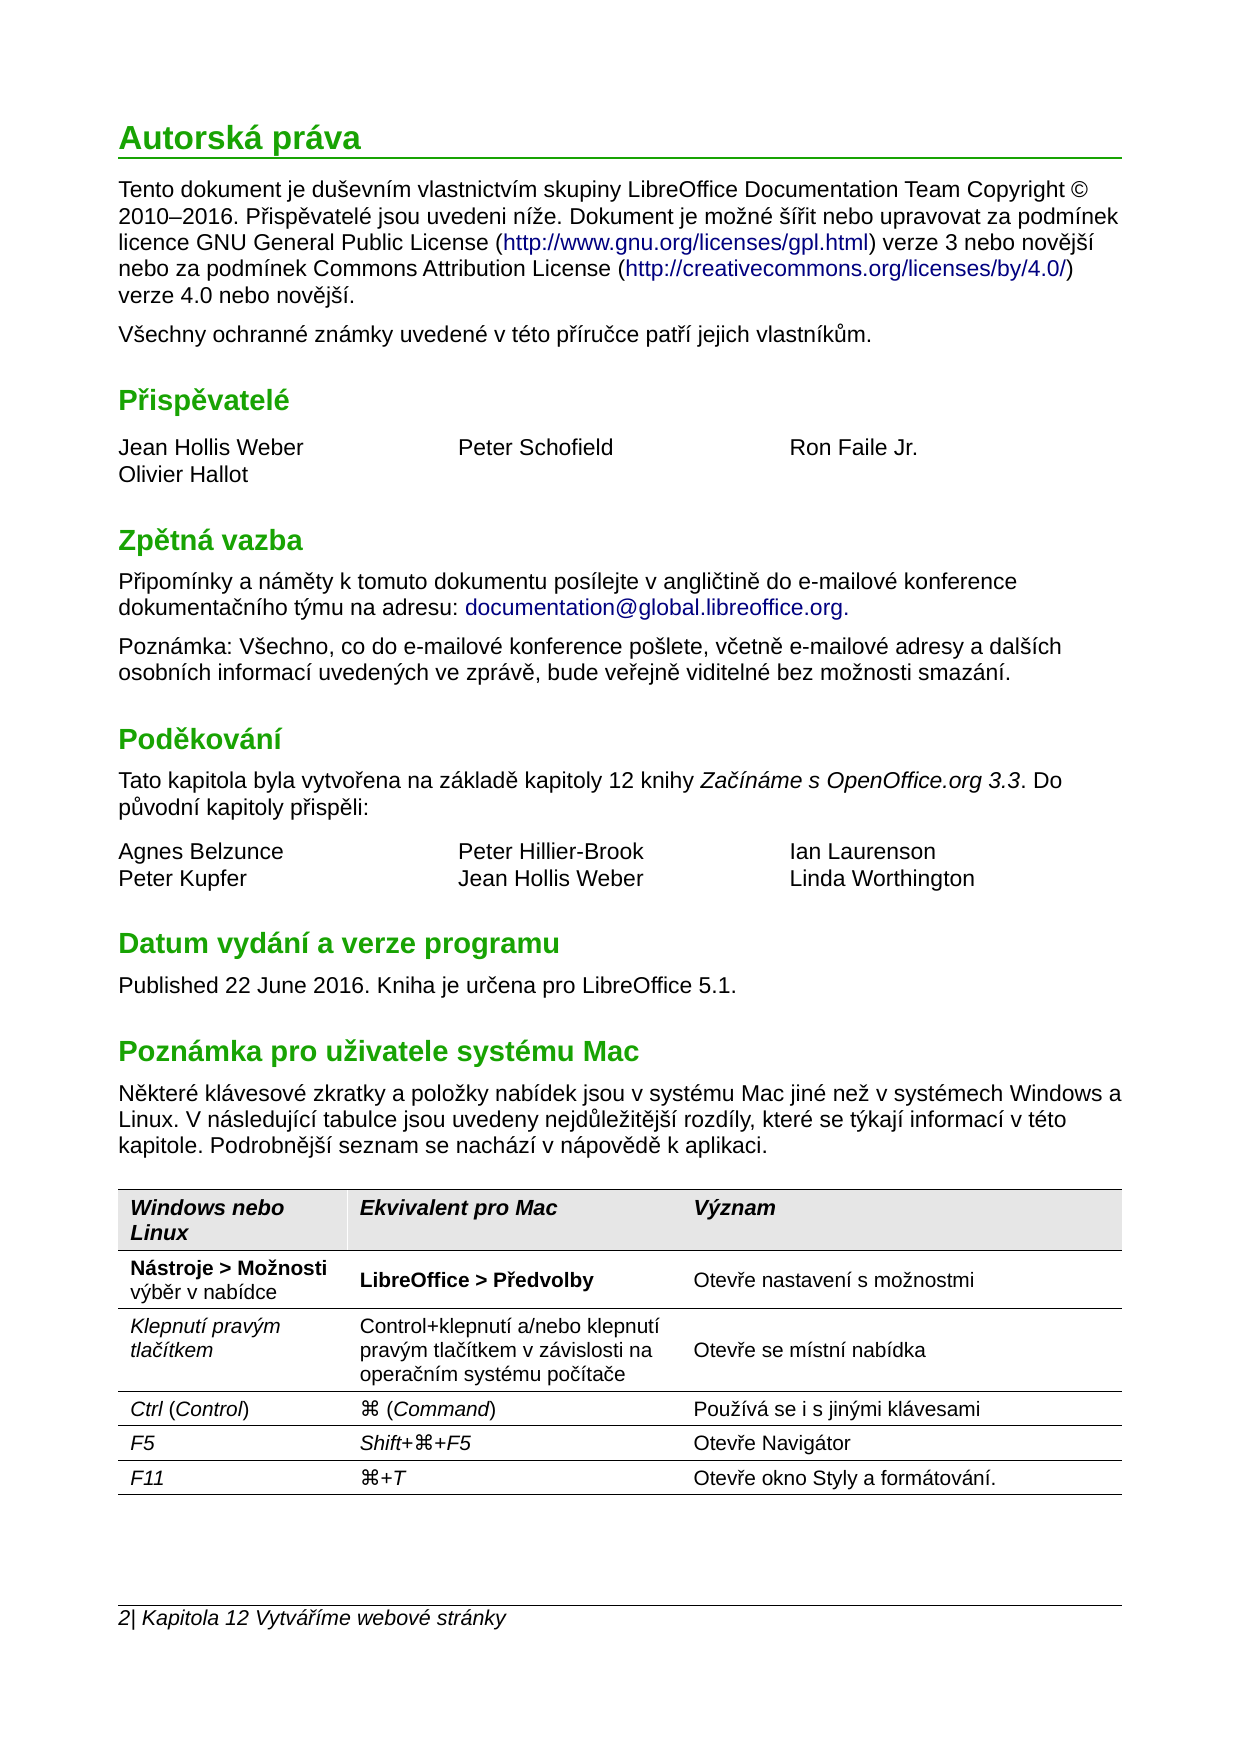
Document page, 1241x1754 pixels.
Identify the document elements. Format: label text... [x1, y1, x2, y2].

table_cell Otevře nastavení s možnostmi [681, 1251, 1122, 1308]
subtitle Poděkování [118, 722, 1122, 755]
table_header Jean Hollis Weber [118, 434, 458, 461]
table_cell LibreOffice > Předvolby [348, 1251, 681, 1308]
table_cell Otevře Navigátor [681, 1426, 1122, 1459]
table_cell ⌘+T [348, 1461, 681, 1494]
table_cell Používá se i s jinými klávesami [681, 1392, 1122, 1425]
table_cell ⌘ (Command) [348, 1392, 681, 1425]
table_header Windows nebo Linux [118, 1190, 347, 1250]
table_cell F5 [118, 1426, 347, 1459]
table_cell Otevře se místní nabídka [681, 1309, 1122, 1391]
table_cell Linda Worthington [789, 865, 1122, 891]
text Poznámka: Všechno, co do e-mailové konference pošlete, včetně e-mailové adresy a dalších osobních informací uvedených ve zprávě, bude veřejně viditelné bez možnosti smazání. [118, 633, 1122, 686]
table_cell Klepnutí pravým tlačítkem [118, 1309, 347, 1391]
table_header Agnes Belzunce [118, 838, 458, 865]
table_header Ron Faile Jr. [789, 434, 1122, 461]
table_header Ian Laurenson [789, 838, 1122, 865]
table_cell Jean Hollis Weber [458, 865, 789, 891]
subtitle Přispěvatelé [118, 383, 1122, 417]
table_cell Ctrl (Control) [118, 1392, 347, 1425]
table_cell Peter Kupfer [118, 865, 458, 891]
table_header Význam [681, 1190, 1122, 1250]
table_header Peter Hillier-Brook [458, 838, 789, 865]
table_header Ekvivalent pro Mac [348, 1190, 681, 1250]
table_cell [789, 461, 1122, 487]
text Připomínky a náměty k tomuto dokumentu posílejte v angličtině do e-mailové konference dokumentačního týmu na adresu: documentation@global.libreoffice.org. [118, 568, 1122, 621]
text Všechny ochranné známky uvedené v této příručce patří jejich vlastníkům. [118, 321, 1122, 347]
text Tato kapitola byla vytvořena na základě kapitoly 12 knihy Začínáme s OpenOffice.org 3.3. Do původní kapitoly přispěli: [118, 767, 1122, 820]
table_cell Control+klepnutí a/nebo klepnutí pravým tlačítkem v závislosti na operačním systému počítače [348, 1309, 681, 1391]
text Některé klávesové zkratky a položky nabídek jsou v systému Mac jiné než v systémech Windows a Linux. V následující tabulce jsou uvedeny nejdůležitější rozdíly, které se týkají informací v této kapitole. Podrobnější seznam se nachází v nápovědě k aplikaci. [118, 1079, 1122, 1159]
table_cell F11 [118, 1461, 347, 1494]
subtitle Autorská práva [118, 118, 1122, 157]
table_cell Nástroje > Možnosti výběr v nabídce [118, 1251, 347, 1308]
text Published 22 June 2016. Kniha je určena pro LibreOffice 5.1. [118, 972, 1122, 998]
subtitle Zpětná vazba [118, 522, 1122, 556]
table_cell Otevře okno Styly a formátování. [681, 1461, 1122, 1494]
table_cell Olivier Hallot [118, 461, 458, 487]
subtitle Poznámka pro uživatele systému Mac [118, 1034, 1122, 1068]
table_header Peter Schofield [458, 434, 789, 461]
subtitle Datum vydání a verze programu [118, 926, 1122, 960]
text Tento dokument je duševním vlastnictvím skupiny LibreOffice Documentation Team Copyright © 2010–2016. Přispěvatelé jsou uvedeni níže. Dokument je možné šířit nebo upravovat za podmínek licence GNU General Public License (http://www.gnu.org/licenses/gpl.html) verze 3 nebo novější nebo za podmínek Commons Attribution License (http://creativecommons.org/licenses/by/4.0/) verze 4.0 nebo novější. [118, 176, 1122, 308]
table_cell [458, 461, 789, 487]
table_cell Shift+⌘+F5 [348, 1426, 681, 1459]
